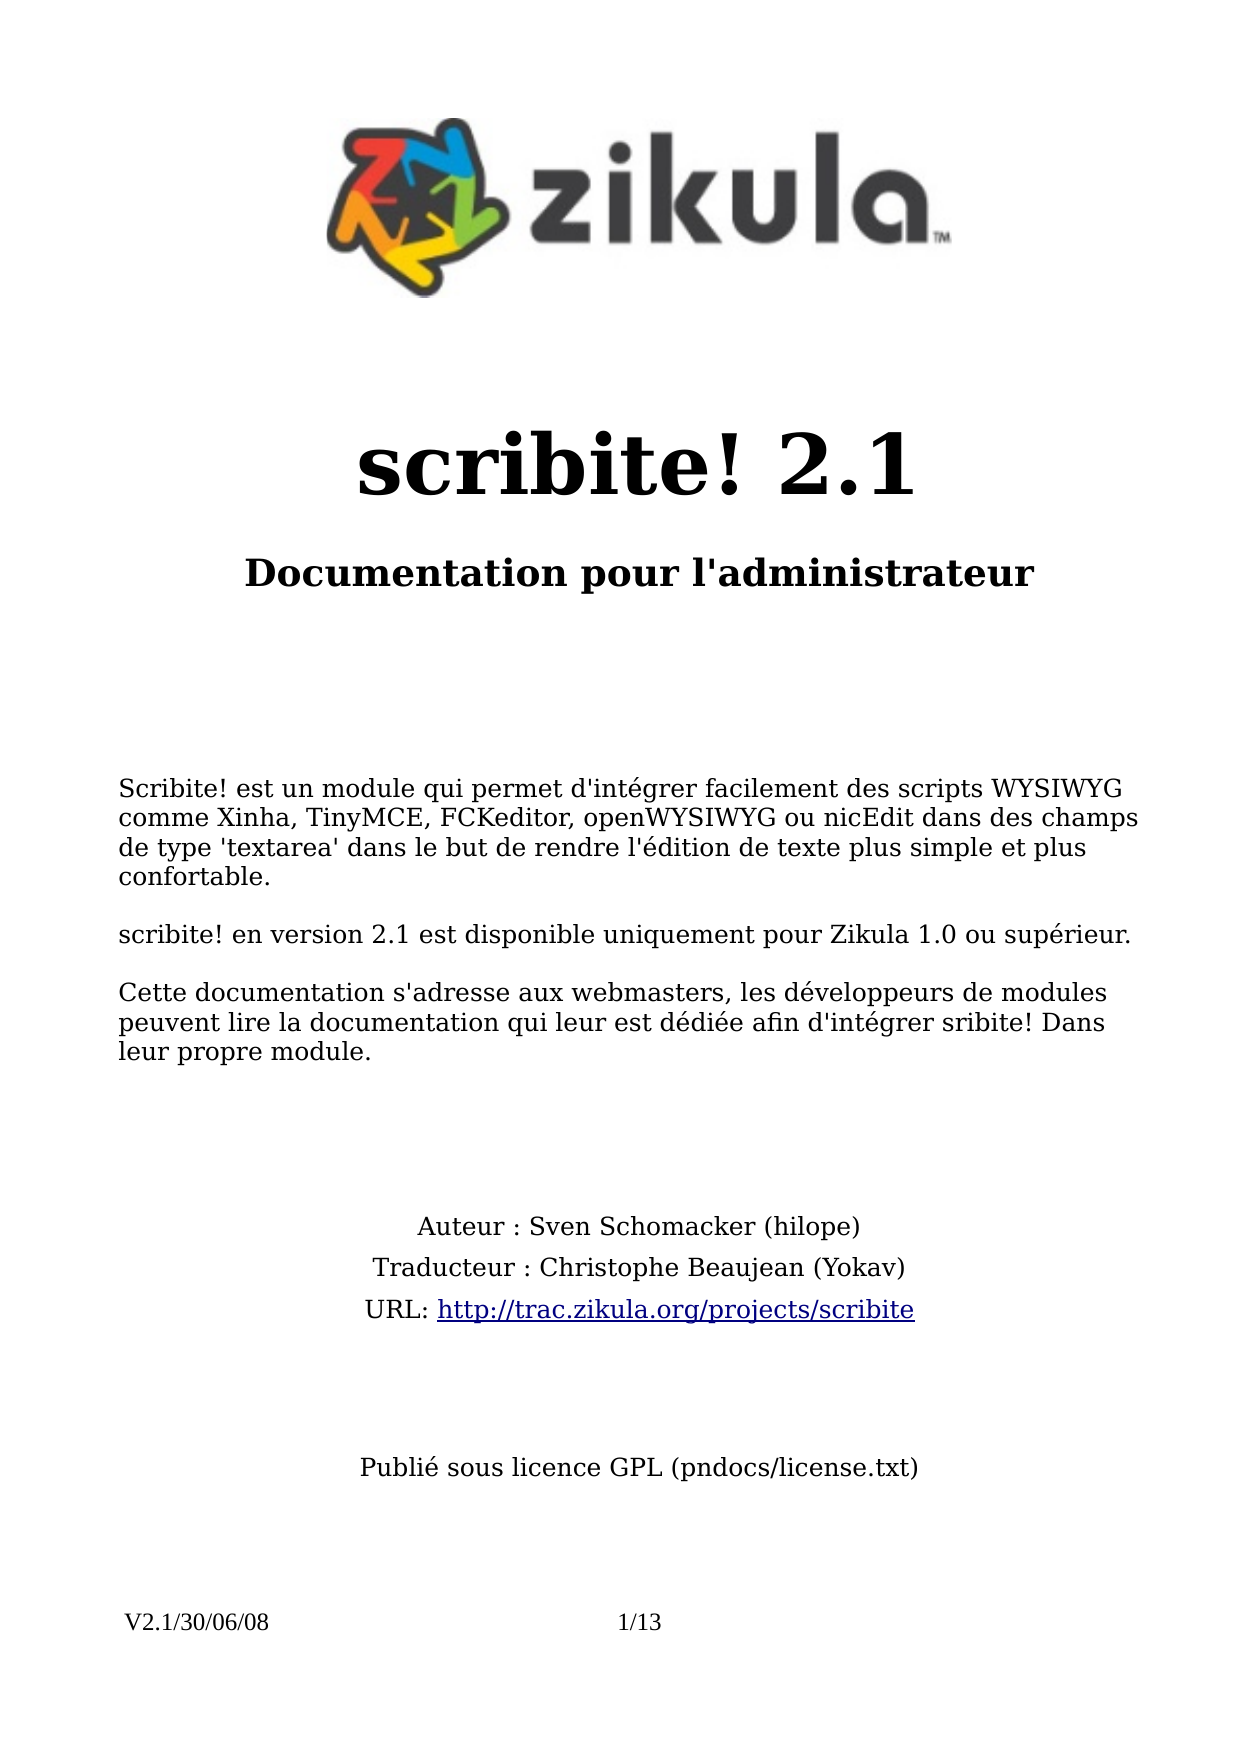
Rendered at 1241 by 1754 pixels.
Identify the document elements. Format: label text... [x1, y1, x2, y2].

text Traducteur : Christophe Beaujean (Yokav) [118, 1254, 1160, 1283]
text Publié sous licence GPL (pndocs/license.txt) [118, 1454, 1160, 1483]
text Auteur : Sven Schomacker (hilope) [118, 1212, 1160, 1241]
text scribite! en version 2.1 est disponible uniquement pour Zikula 1.0 ou supérieur. [118, 920, 1160, 949]
subtitle Documentation pour l'administrateur [118, 551, 1160, 595]
picture [326, 118, 952, 298]
text Cette documentation s'adresse aux webmasters, les développeurs de modules peuvent lire la documentation qui leur est dédiée afin d'intégrer sribite! Dans leur propre module. [118, 979, 1160, 1066]
text Scribite! est un module qui permet d'intégrer facilement des scripts WYSIWYG comme Xinha, TinyMCE, FCKeditor, openWYSIWYG ou nicEdit dans des champs de type 'textarea' dans le but de rendre l'édition de texte plus simple et plus confortable. [118, 774, 1160, 891]
subtitle scribite! 2.1 [118, 416, 1160, 514]
text URL: http://trac.zikula.org/projects/scribite [118, 1295, 1160, 1324]
